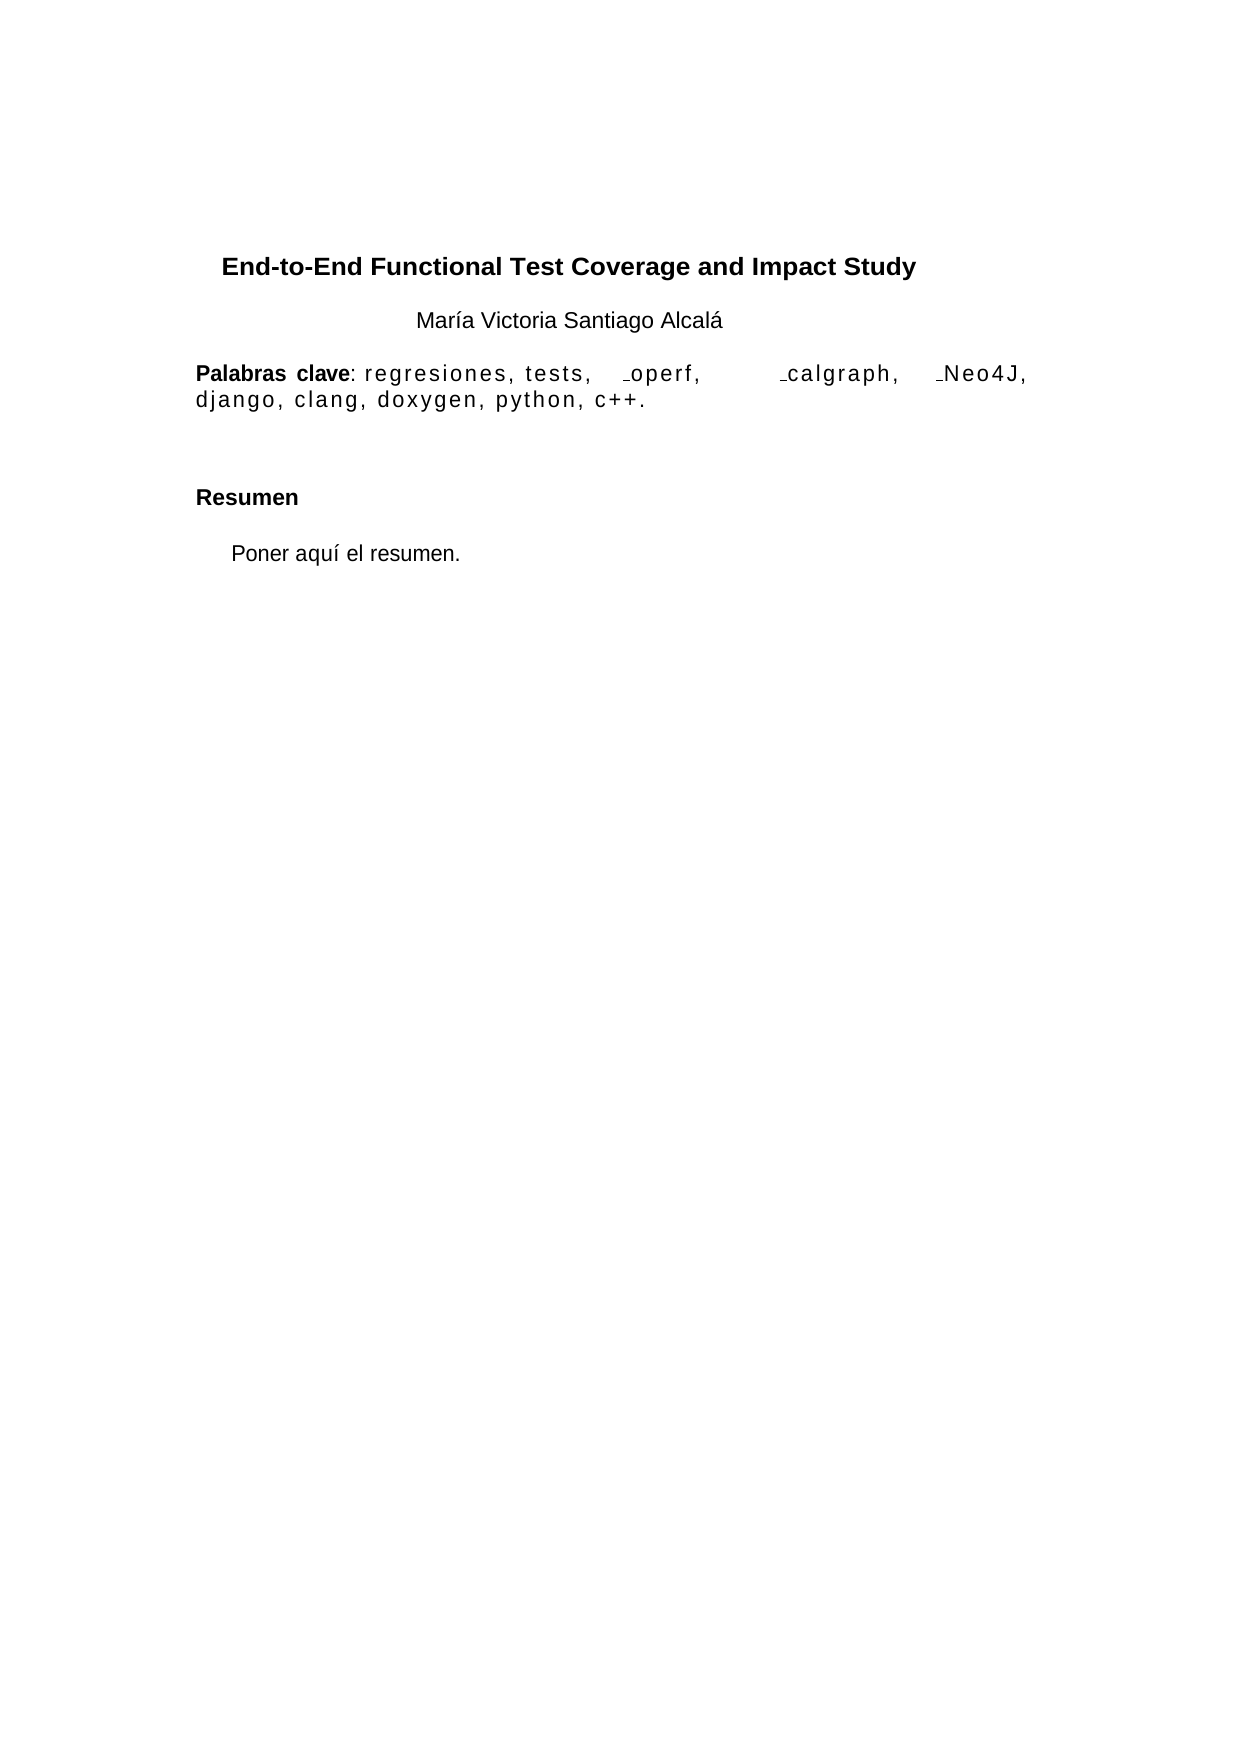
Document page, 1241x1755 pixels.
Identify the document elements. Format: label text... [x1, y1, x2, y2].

text Poner aquí el resumen. [231, 540, 1065, 567]
subtitle Resumen [196, 484, 1065, 510]
text María Victoria Santiago Alcalá [175, 307, 963, 333]
subtitle End-to-End Functional Test Coverage and Impact Study [175, 251, 963, 280]
text Palabras clave: regresiones, tests, operf, calgraph, Neo4J, django, clang, doxygen, python, c++. [196, 360, 1065, 412]
